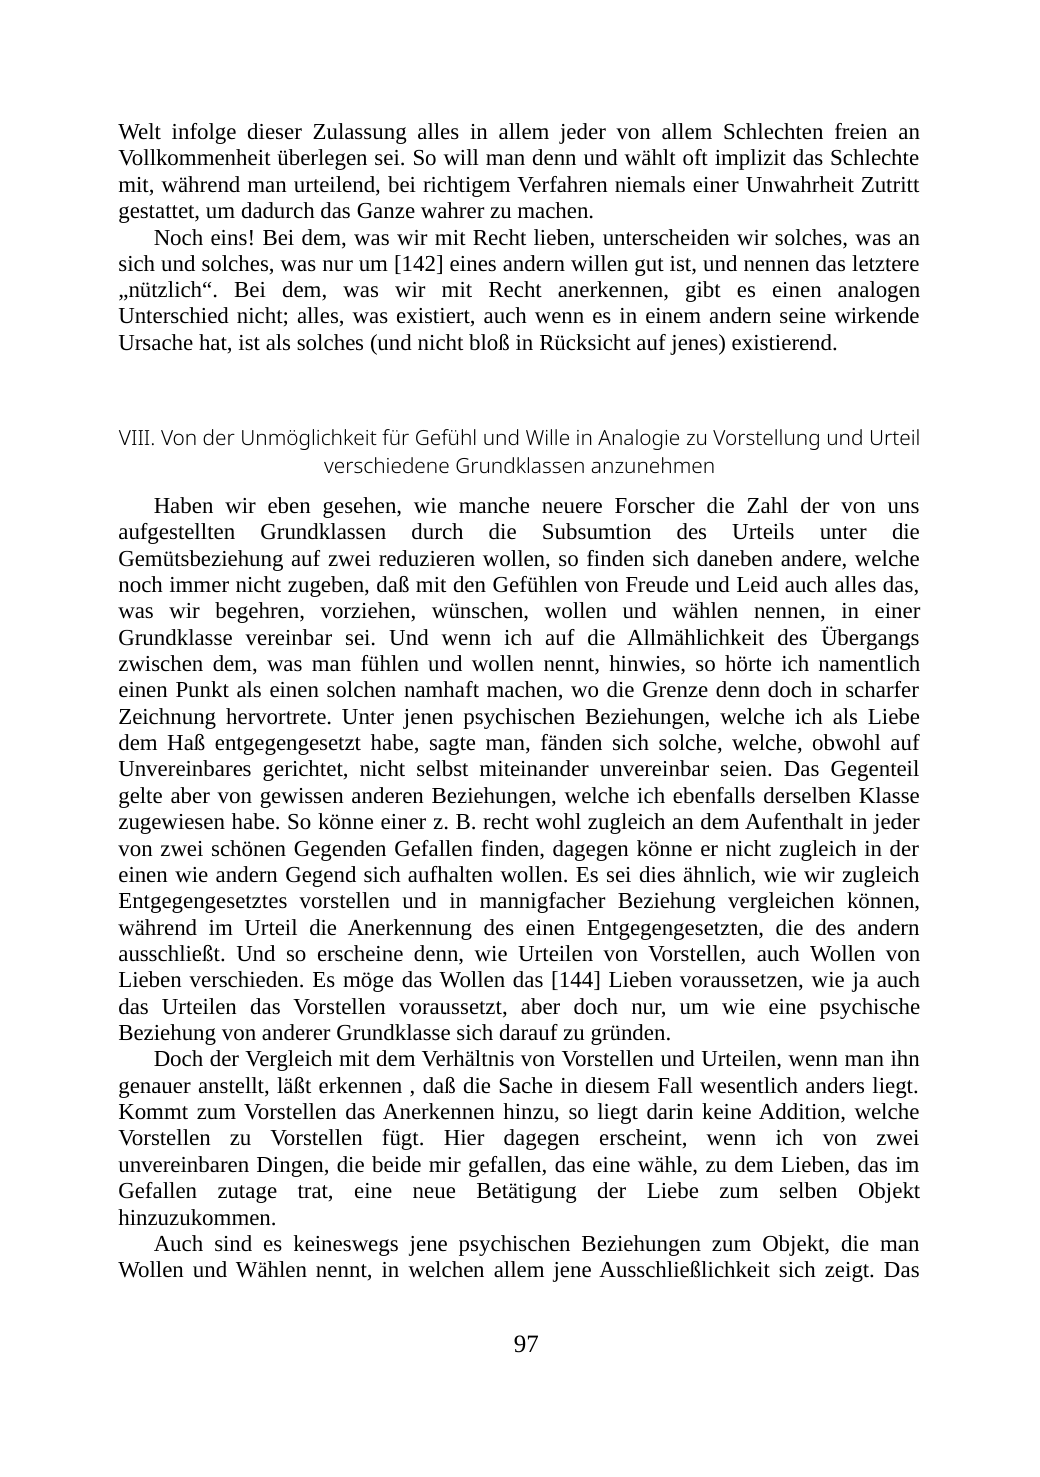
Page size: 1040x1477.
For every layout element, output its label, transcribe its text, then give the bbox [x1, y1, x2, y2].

text Auch sind es keineswegs jene psychischen Beziehungen zum Objekt, die man Wollen und Wählen nennt, in welchen allem jene Ausschließlichkeit sich zeigt. Das [118, 1230, 921, 1283]
text Haben wir eben gesehen, wie manche neuere Forscher die Zahl der von uns aufgestellten Grundklassen durch die Subsumtion des Urteils unter die Gemütsbeziehung auf zwei reduzieren wollen, so finden sich daneben andere, welche noch immer nicht zugeben, daß mit den Gefühlen von Freude und Leid auch alles das, was wir begehren, vorziehen, wünschen, wollen und wählen nennen, in einer Grundklasse vereinbar sei. Und wenn ich auf die Allmählichkeit des Übergangs zwischen dem, was man fühlen und wollen nennt, hinwies, so hörte ich namentlich einen Punkt als einen solchen namhaft machen, wo die Grenze denn doch in scharfer Zeichnung hervortrete. Unter jenen psychischen Beziehungen, welche ich als Liebe dem Haß entgegengesetzt habe, sagte man, fänden sich solche, welche, obwohl auf Unvereinbares gerichtet, nicht selbst miteinander unvereinbar seien. Das Gegenteil gelte aber von gewissen anderen Beziehungen, welche ich ebenfalls derselben Klasse zugewiesen habe. So könne einer z. B. recht wohl zugleich an dem Aufenthalt in jeder von zwei schönen Gegenden Gefallen finden, dagegen könne er nicht zugleich in der einen wie andern Gegend sich aufhalten wollen. Es sei dies ähnlich, wie wir zugleich Entgegengesetztes vorstellen und in mannigfacher Beziehung vergleichen können, während im Urteil die Anerkennung des einen Entgegengesetzten, die des andern ausschließt. Und so erscheine denn, wie Urteilen von Vorstellen, auch Wollen von Lieben verschieden. Es möge das Wollen das [144] Lieben voraussetzen, wie ja auch das Urteilen das Vorstellen voraussetzt, aber doch nur, um wie eine psychische Beziehung von anderer Grundklasse sich darauf zu gründen. [118, 492, 921, 1045]
text Doch der Vergleich mit dem Verhältnis von Vorstellen und Urteilen, wenn man ihn genauer anstellt, läßt erkennen , daß die Sache in diesem Fall wesentlich anders liegt. Kommt zum Vorstellen das Anerkennen hinzu, so liegt darin keine Addition, welche Vorstellen zu Vorstellen fügt. Hier dagegen erscheint, wenn ich von zwei unvereinbaren Dingen, die beide mir gefallen, das eine wähle, zu dem Lieben, das im Gefallen zutage trat, eine neue Betätigung der Liebe zum selben Objekt hinzuzukommen. [118, 1045, 921, 1230]
text Noch eins! Bei dem, was wir mit Recht lieben, unterscheiden wir solches, was an sich und solches, was nur um [142] eines andern willen gut ist, und nennen das letztere „nützlich“. Bei dem, was wir mit Recht anerkennen, gibt es einen analogen Unterschied nicht; alles, was existiert, auch wenn es in einem andern seine wirkende Ursache hat, ist als solches (und nicht bloß in Rücksicht auf jenes) existierend. [118, 223, 921, 355]
text Welt infolge dieser Zulassung alles in allem jeder von allem Schlechten freien an Vollkommenheit überlegen sei. So will man denn und wählt oft implizit das Schlechte mit, während man urteilend, bei richtigem Verfahren niemals einer Unwahrheit Zutritt gestattet, um dadurch das Ganze wahrer zu machen. [118, 118, 921, 223]
subtitle VIII. Von der Unmöglichkeit für Gefühl und Wille in Analogie zu Vorstellung und Urteil verschiedene Grundklassen anzunehmen [118, 423, 921, 479]
